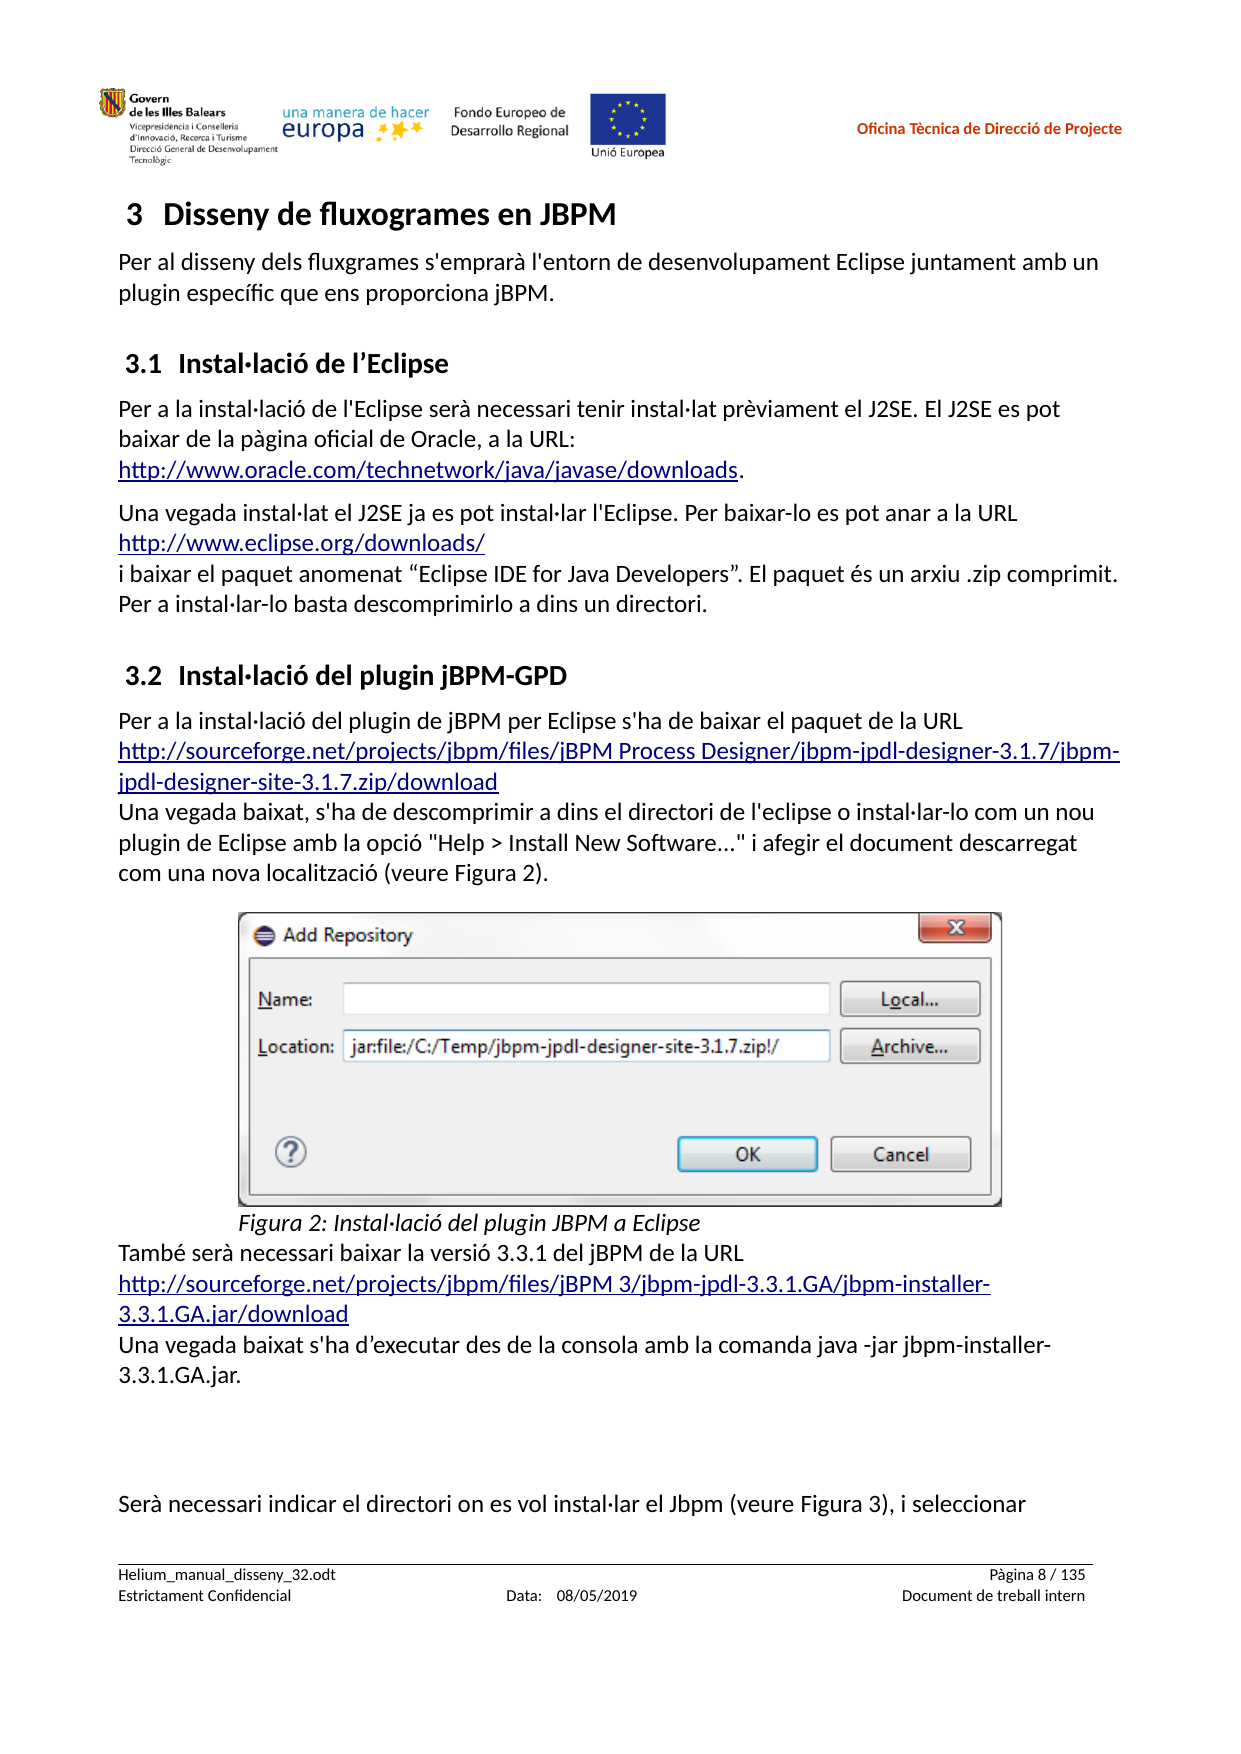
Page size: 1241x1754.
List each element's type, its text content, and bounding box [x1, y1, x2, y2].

picture [238, 912, 1003, 1207]
text Una vegada instal·lat el J2SE ja es pot instal·lar l'Eclipse. Per baixar-lo es pot anar a la URL http://www.eclipse.org/downloads/ i baixar el paquet anomenat “Eclipse IDE for Java Developers”. El paquet és un arxiu .zip comprimit. Per a instal·lar-lo basta descomprimirlo a dins un directori. [118, 497, 1122, 619]
subtitle Instal·lació de l’Eclipse [118, 345, 1122, 381]
subtitle Disseny de fluxogrames en JBPM [118, 193, 1122, 234]
text http://www.oracle.com/technetwork/java/javase/downloads. [118, 454, 1122, 484]
subtitle Instal·lació del plugin jBPM-GPD [118, 657, 1122, 692]
picture [99, 87, 668, 166]
text Per al disseny dels fluxgrames s'emprarà l'entorn de desenvolupament Eclipse juntament amb un plugin específic que ens proporciona jBPM. [118, 246, 1122, 307]
text També serà necessari baixar la versió 3.3.1 del jBPM de la URL http://sourceforge.net/projects/jbpm/files/jBPM 3/jbpm-jpdl-3.3.1.GA/jbpm-installer-3.3.1.GA.jar/download Una vegada baixat s'ha d’executar des de la consola amb la comanda java -jar jbpm-installer-3.3.1.GA.jar. [118, 1205, 1122, 1390]
text Per a la instal·lació del plugin de jBPM per Eclipse s'ha de baixar el paquet de la URL http://sourceforge.net/projects/jbpm/files/jBPM Process Designer/jbpm-jpdl-designer-3.1.7/jbpm-jpdl-designer-site-3.1.7.zip/download Una vegada baixat, s'ha de descomprimir a dins el directori de l'eclipse o instal·lar-lo com un nou plugin de Eclipse amb la opció "Help > Install New Software..." i afegir el document descarregat com una nova localització (veure Figura 2). [118, 705, 1122, 888]
text Per a la instal·lació de l'Eclipse serà necessari tenir instal·lat prèviament el J2SE. El J2SE es pot baixar de la pàgina oficial de Oracle, a la URL: [118, 393, 1122, 454]
text Serà necessari indicar el directori on es vol instal·lar el Jbpm (veure Figura 3), i seleccionar [118, 1488, 1122, 1519]
text Figura 2: Instal·lació del plugin JBPM a Eclipse [238, 1207, 1002, 1237]
